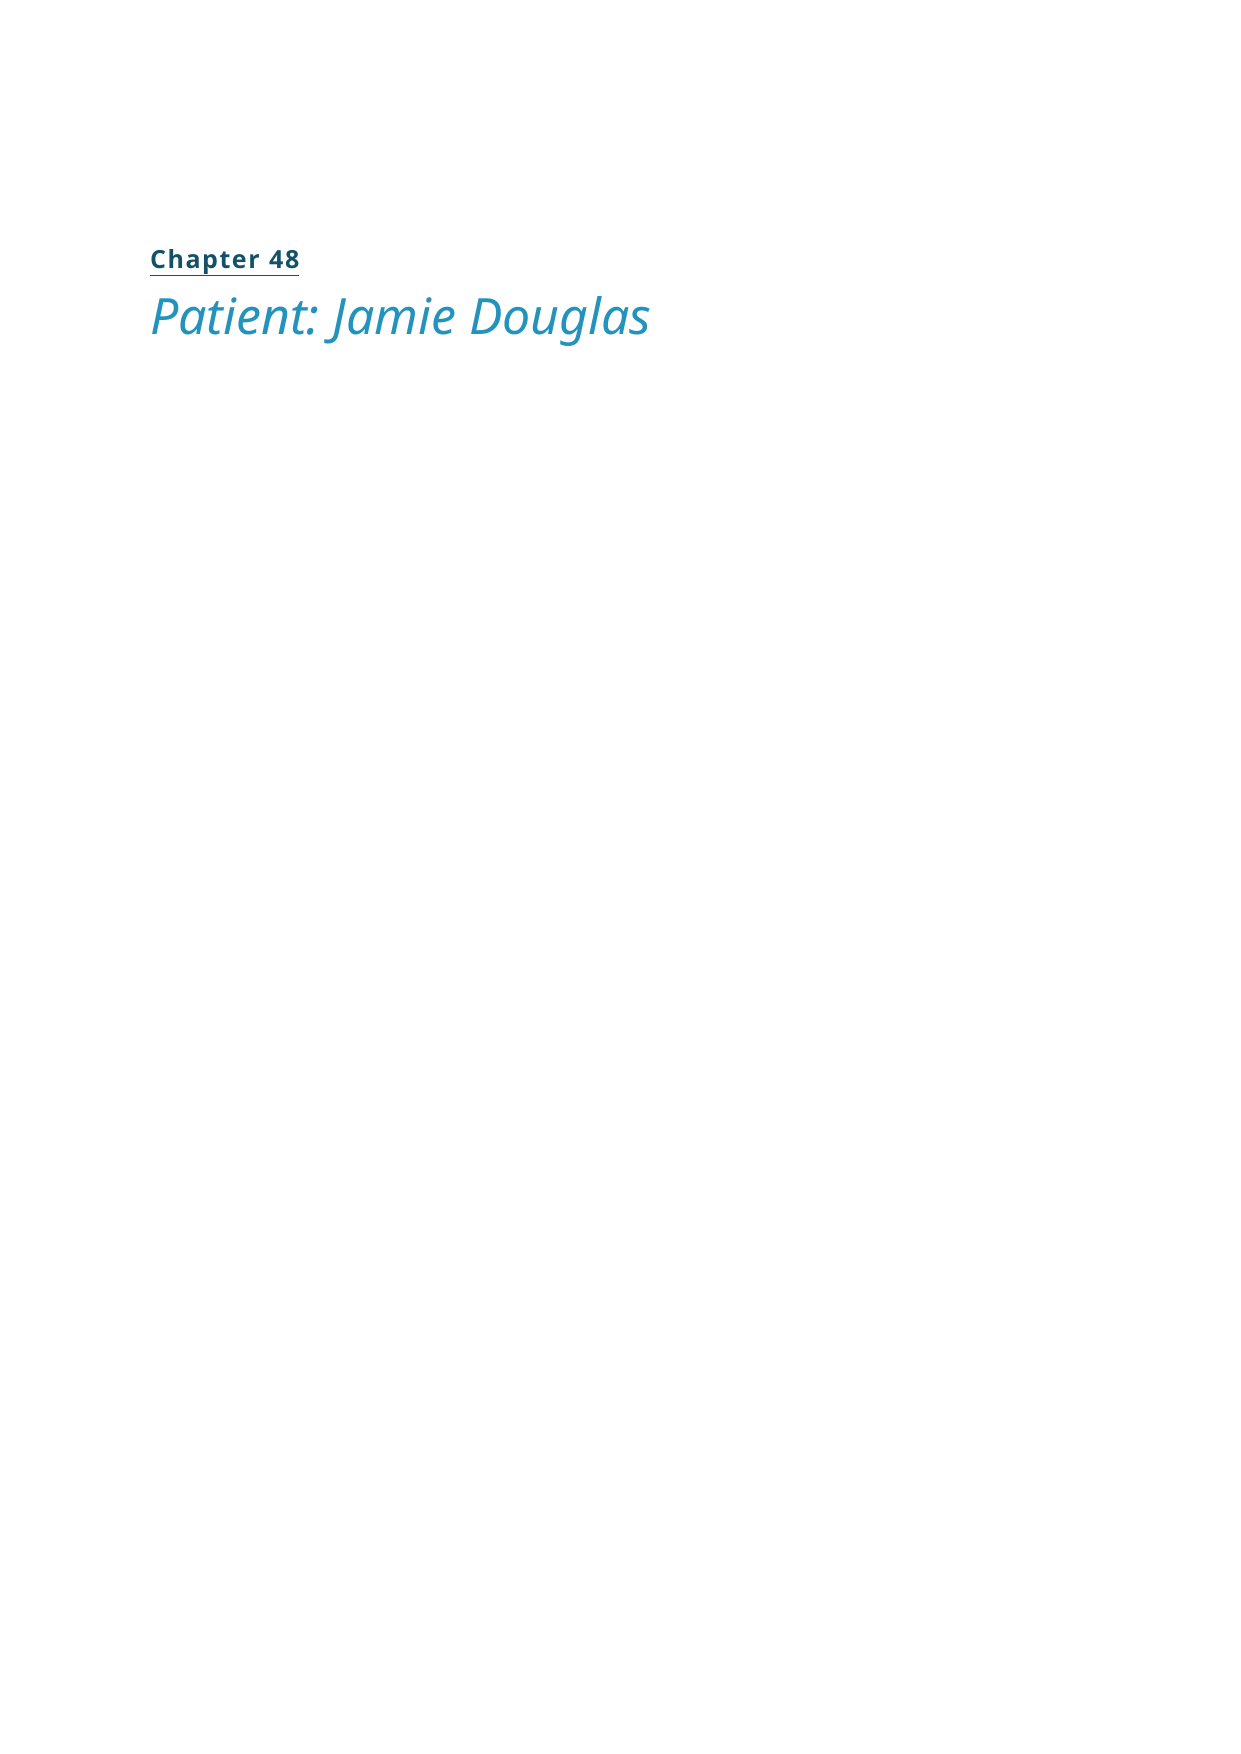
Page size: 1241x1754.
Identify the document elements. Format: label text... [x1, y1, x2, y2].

subtitle Chapter 48 [150, 241, 1090, 276]
subtitle Patient: Jamie Douglas [150, 281, 1090, 349]
